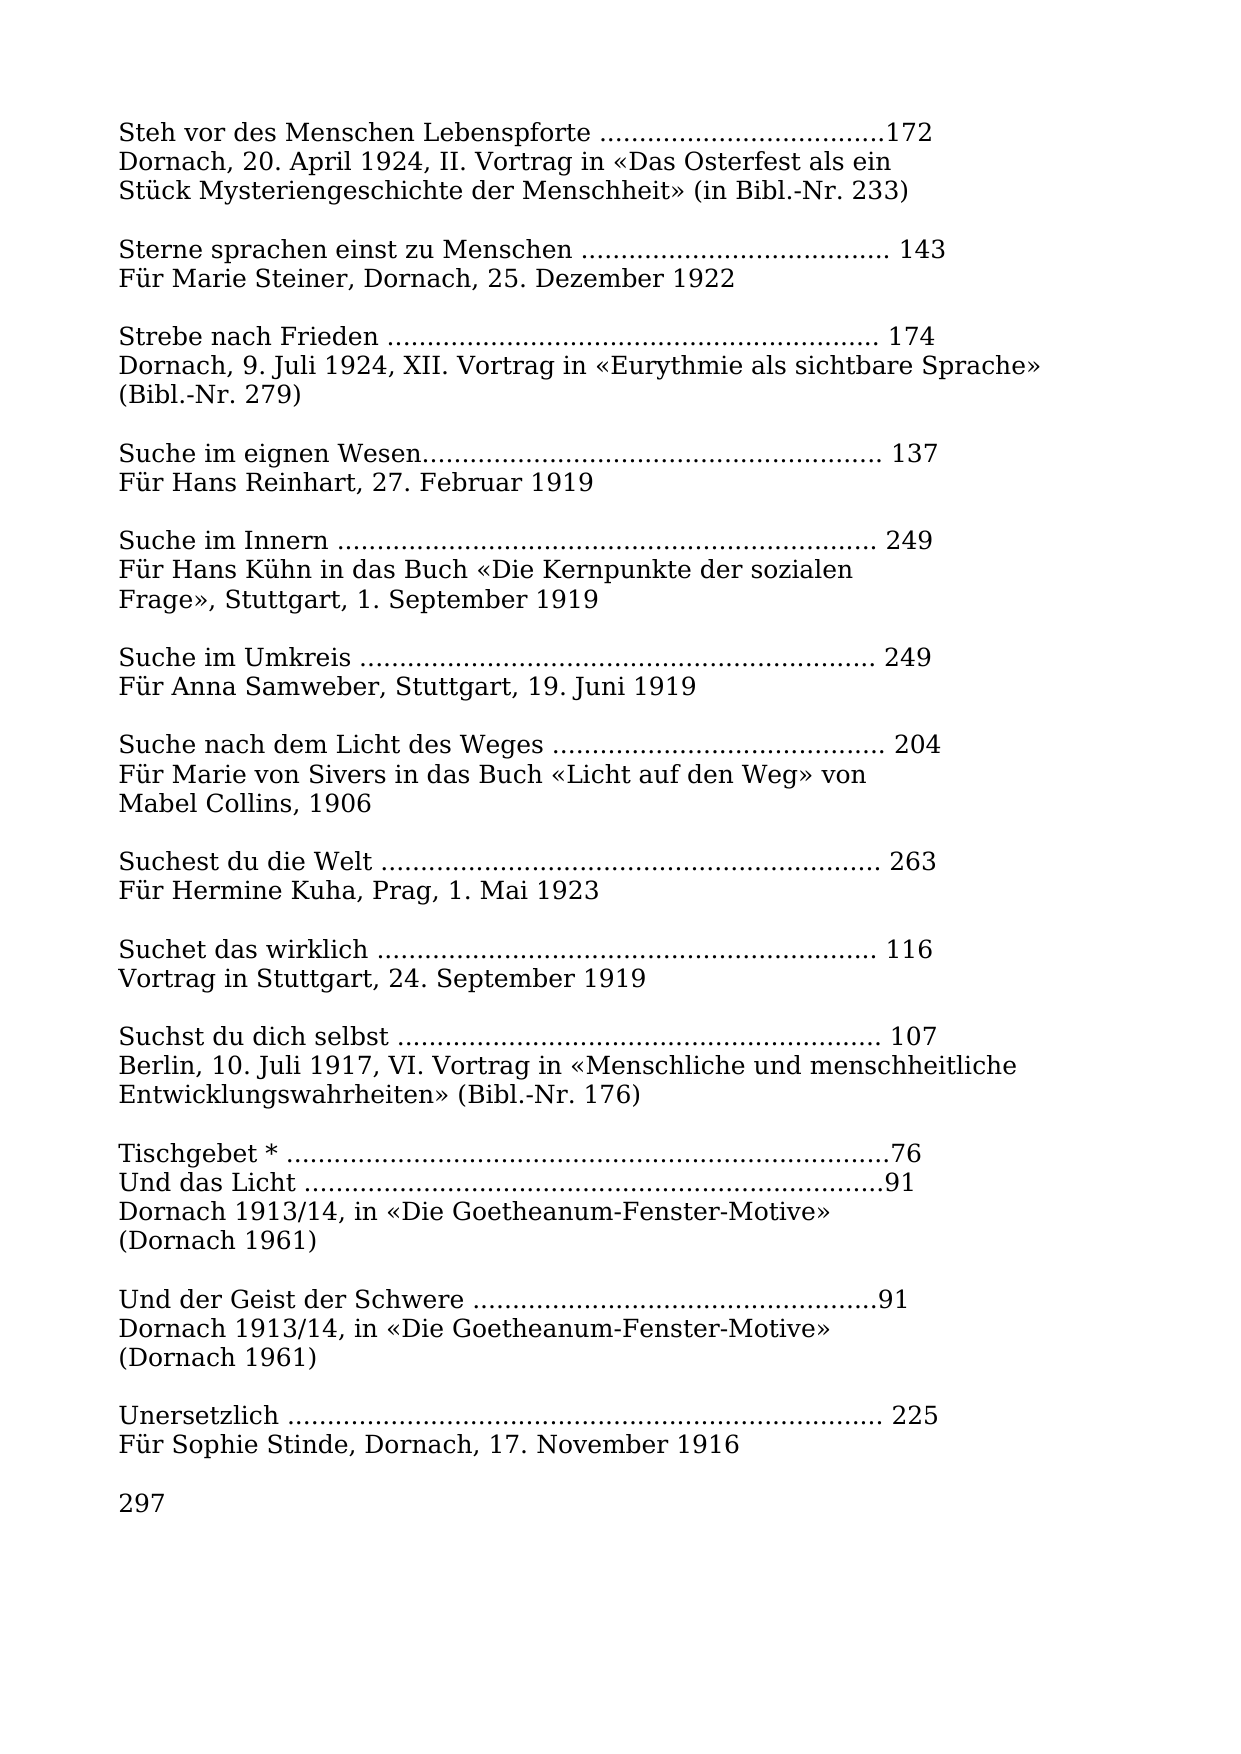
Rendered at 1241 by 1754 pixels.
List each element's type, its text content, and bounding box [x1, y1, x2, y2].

text Suche im eignen Wesen.......................................................... 137 [118, 439, 1122, 468]
text Dornach 1913/14, in «Die Goetheanum-Fenster-Motive» [118, 1314, 1122, 1343]
text Für Hermine Kuha, Prag, 1. Mai 1923 [118, 876, 1122, 906]
text Für Marie Steiner, Dornach, 25. Dezember 1922 [118, 264, 1122, 293]
text Für Hans Kühn in das Buch «Die Kernpunkte der sozialen [118, 556, 1122, 585]
text Dornach, 20. April 1924, II. Vortrag in «Das Osterfest als ein [118, 147, 1122, 176]
text Suche nach dem Licht des Weges .......................................... 204 [118, 731, 1122, 760]
text Suchet das wirklich ............................................................... 116 [118, 935, 1122, 964]
text Für Marie von Sivers in das Buch «Licht auf den Weg» von [118, 760, 1122, 789]
text Vortrag in Stuttgart, 24. September 1919 [118, 964, 1122, 993]
text Für Hans Reinhart, 27. Februar 1919 [118, 468, 1122, 497]
text Für Sophie Stinde, Dornach, 17. November 1916 [118, 1431, 1122, 1460]
text (Dornach 1961) [118, 1226, 1122, 1256]
text (Dornach 1961) [118, 1343, 1122, 1372]
text Dornach, 9. Juli 1924, XII. Vortrag in «Eurythmie als sichtbare Sprache» (Bibl.-Nr. 279) [118, 351, 1122, 410]
text 297 [118, 1489, 1122, 1518]
text Suchst du dich selbst ............................................................. 107 [118, 1022, 1122, 1051]
text Unersetzlich ........................................................................... 225 [118, 1401, 1122, 1431]
text Dornach 1913/14, in «Die Goetheanum-Fenster-Motive» [118, 1197, 1122, 1226]
text Steh vor des Menschen Lebenspforte ....................................172 [118, 118, 1122, 147]
text Suche im Innern .................................................................... 249 [118, 526, 1122, 556]
text Suche im Umkreis ................................................................. 249 [118, 643, 1122, 672]
text Stück Mysteriengeschichte der Menschheit» (in Bibl.-Nr. 233) [118, 176, 1122, 206]
text Tischgebet * ............................................................................76 [118, 1139, 1122, 1168]
text Mabel Collins, 1906 [118, 789, 1122, 818]
text Berlin, 10. Juli 1917, VI. Vortrag in «Menschliche und menschheitliche Entwicklungswahrheiten» (Bibl.-Nr. 176) [118, 1051, 1122, 1110]
text Und der Geist der Schwere ...................................................91 [118, 1285, 1122, 1314]
text Und das Licht .........................................................................91 [118, 1168, 1122, 1197]
text Frage», Stuttgart, 1. September 1919 [118, 585, 1122, 614]
text Strebe nach Frieden .............................................................. 174 [118, 322, 1122, 351]
text Suchest du die Welt ............................................................... 263 [118, 847, 1122, 876]
text Für Anna Samweber, Stuttgart, 19. Juni 1919 [118, 672, 1122, 701]
text Sterne sprachen einst zu Menschen ....................................... 143 [118, 235, 1122, 264]
